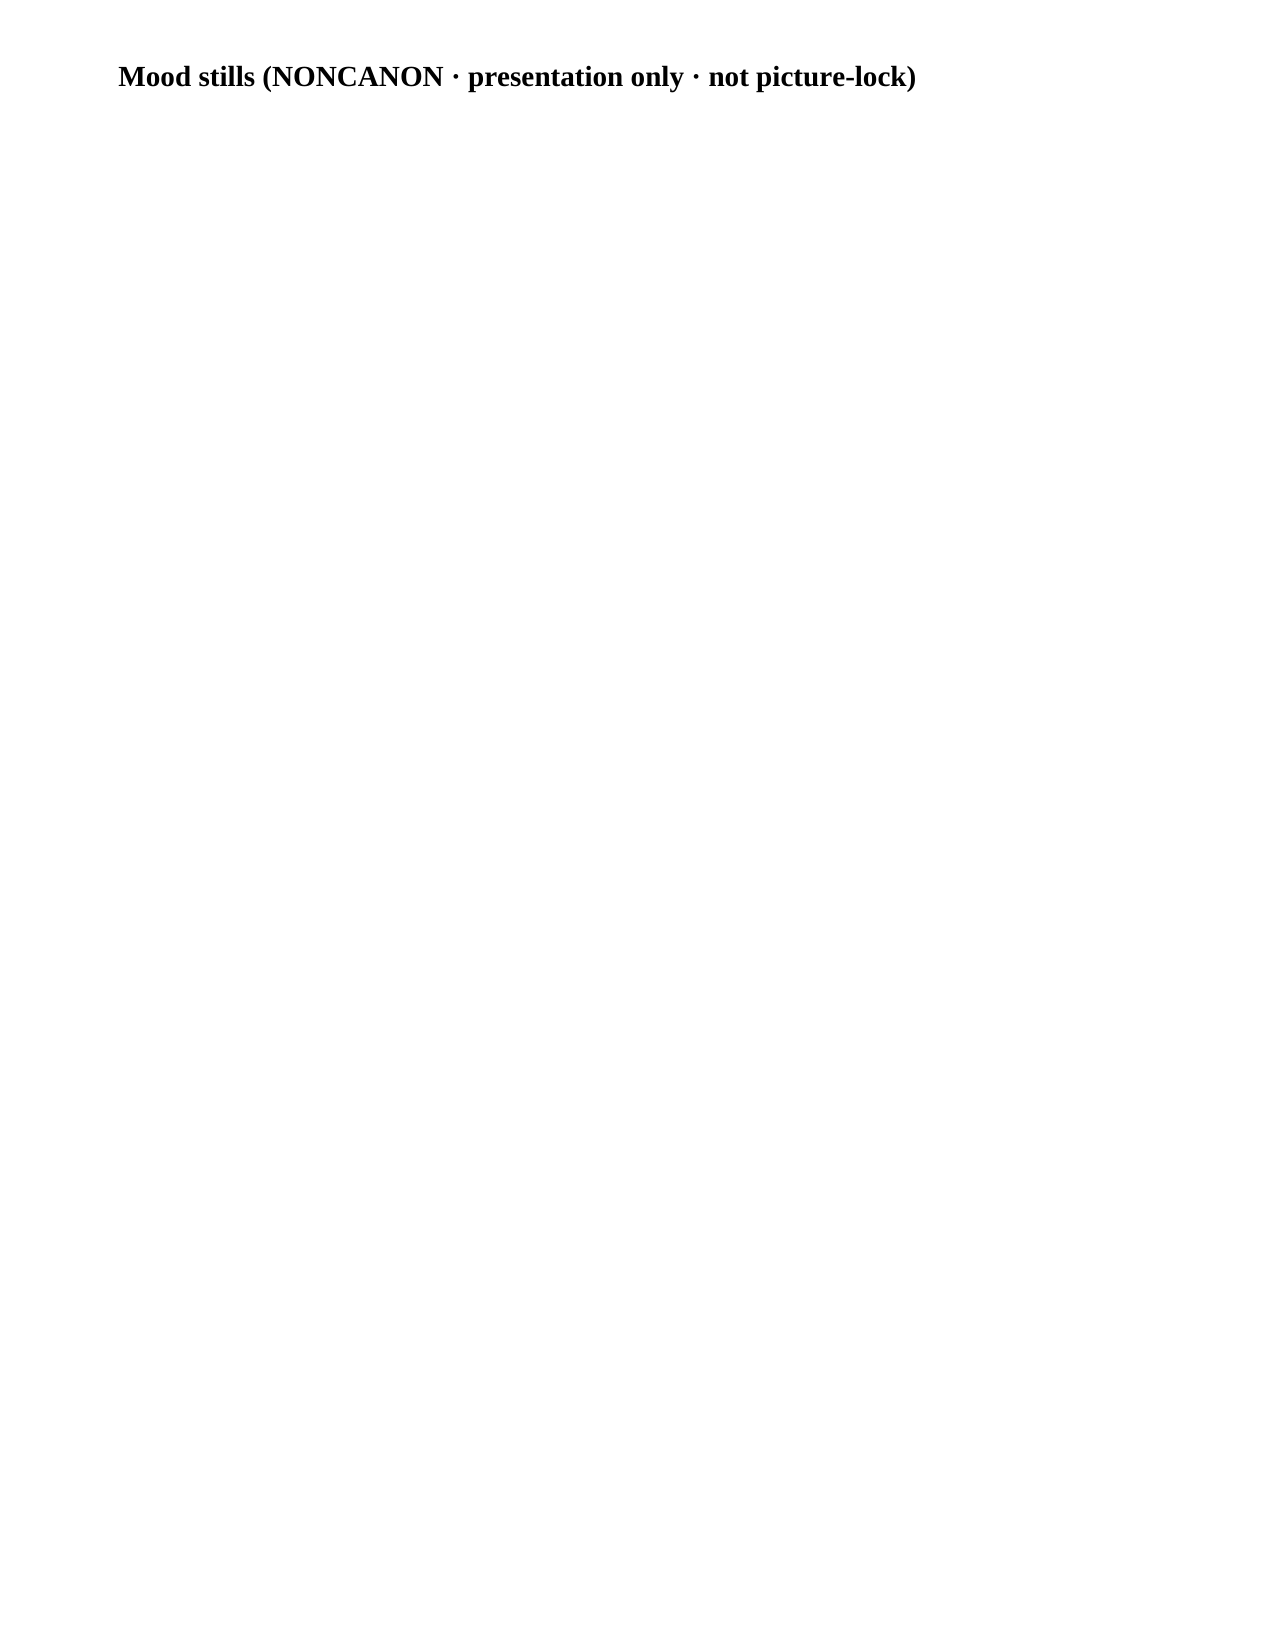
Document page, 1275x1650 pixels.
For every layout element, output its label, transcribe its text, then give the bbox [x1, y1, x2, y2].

subtitle Mood stills (NONCANON · presentation only · not picture-lock) [118, 59, 1216, 93]
